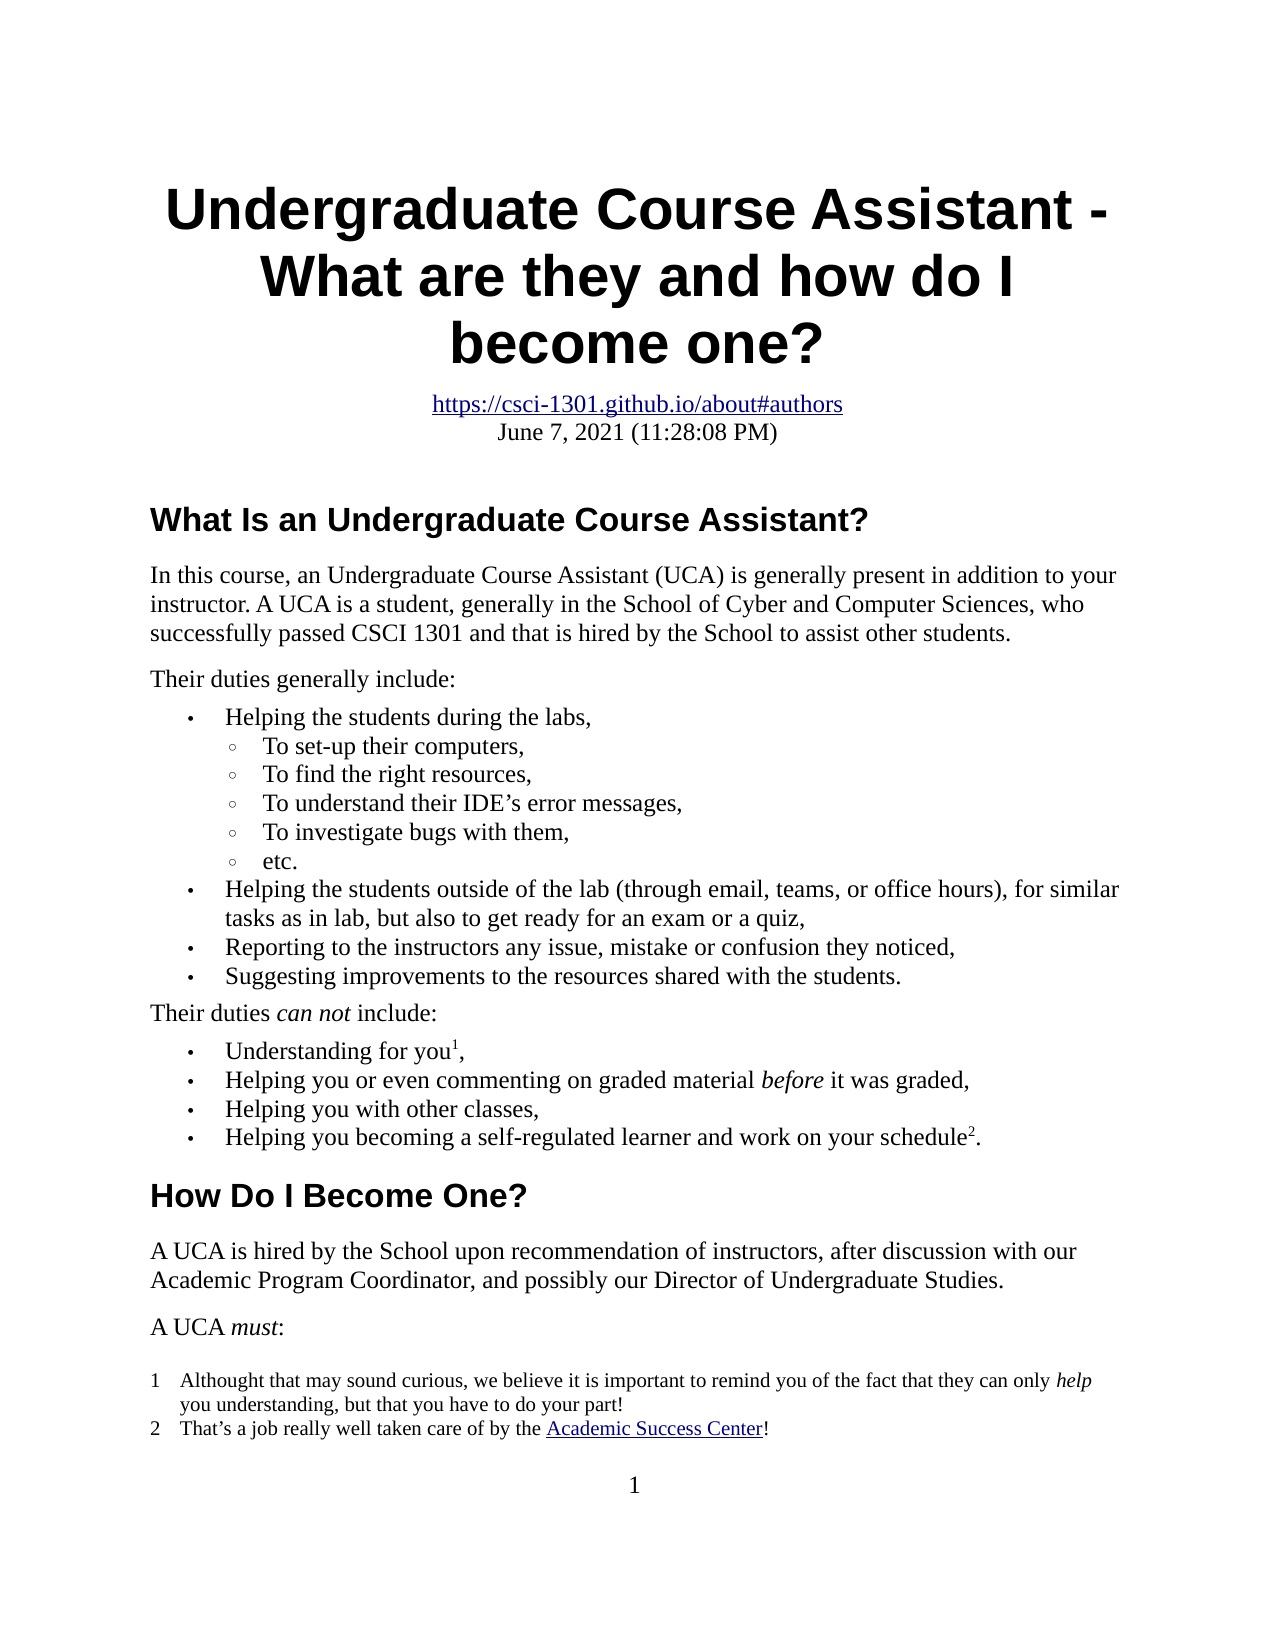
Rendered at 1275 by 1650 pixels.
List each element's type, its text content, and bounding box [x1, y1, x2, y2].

text In this course, an Undergraduate Course Assistant (UCA) is generally present in addition to your instructor. A UCA is a student, generally in the School of Cyber and Computer Sciences, who successfully passed CSCI 1301 and that is hired by the School to assist other students. [150, 560, 1125, 646]
list Helping the students during the labs, [187, 702, 1125, 731]
title Undergraduate Course Assistant - What are they and how do I become one? [150, 175, 1125, 376]
text A UCA is hired by the School upon recommendation of instructors, after discussion with our Academic Program Coordinator, and possibly our Director of Undergraduate Studies. [150, 1236, 1125, 1294]
text Their duties generally include: [150, 664, 1125, 693]
list Reporting to the instructors any issue, mistake or confusion they noticed, [187, 932, 1125, 961]
list Understanding for you, [187, 1036, 1125, 1065]
list To understand their IDE’s error messages, [225, 788, 1125, 817]
list etc. [225, 846, 1125, 874]
list Helping the students outside of the lab (through email, teams, or office hours), for similar tasks as in lab, but also to get ready for an exam or a quiz, [187, 874, 1125, 932]
text A UCA must: [150, 1312, 1125, 1340]
list Althought that may sound curious, we believe it is important to remind you of the fact that they can only help you understanding, but that you have to do your part! [150, 1368, 1125, 1416]
list Helping you becoming a self-regulated learner and work on your schedule. [187, 1122, 1125, 1151]
list Helping you with other classes, [187, 1094, 1125, 1122]
text June 7, 2021 (11:28:08 PM) [150, 417, 1125, 446]
list Suggesting improvements to the resources shared with the students. [187, 961, 1125, 989]
list That’s a job really well taken care of by the Academic Success Center! [150, 1416, 1125, 1440]
subtitle How Do I Become One? [150, 1176, 1125, 1215]
text https://csci-1301.github.io/about#authors [150, 389, 1125, 417]
list To find the right resources, [225, 759, 1125, 788]
list To investigate bugs with them, [225, 817, 1125, 846]
subtitle What Is an Undergraduate Course Assistant? [150, 500, 1125, 539]
text Their duties can not include: [150, 998, 1125, 1027]
list Helping you or even commenting on graded material before it was graded, [187, 1065, 1125, 1094]
list To set-up their computers, [225, 731, 1125, 759]
